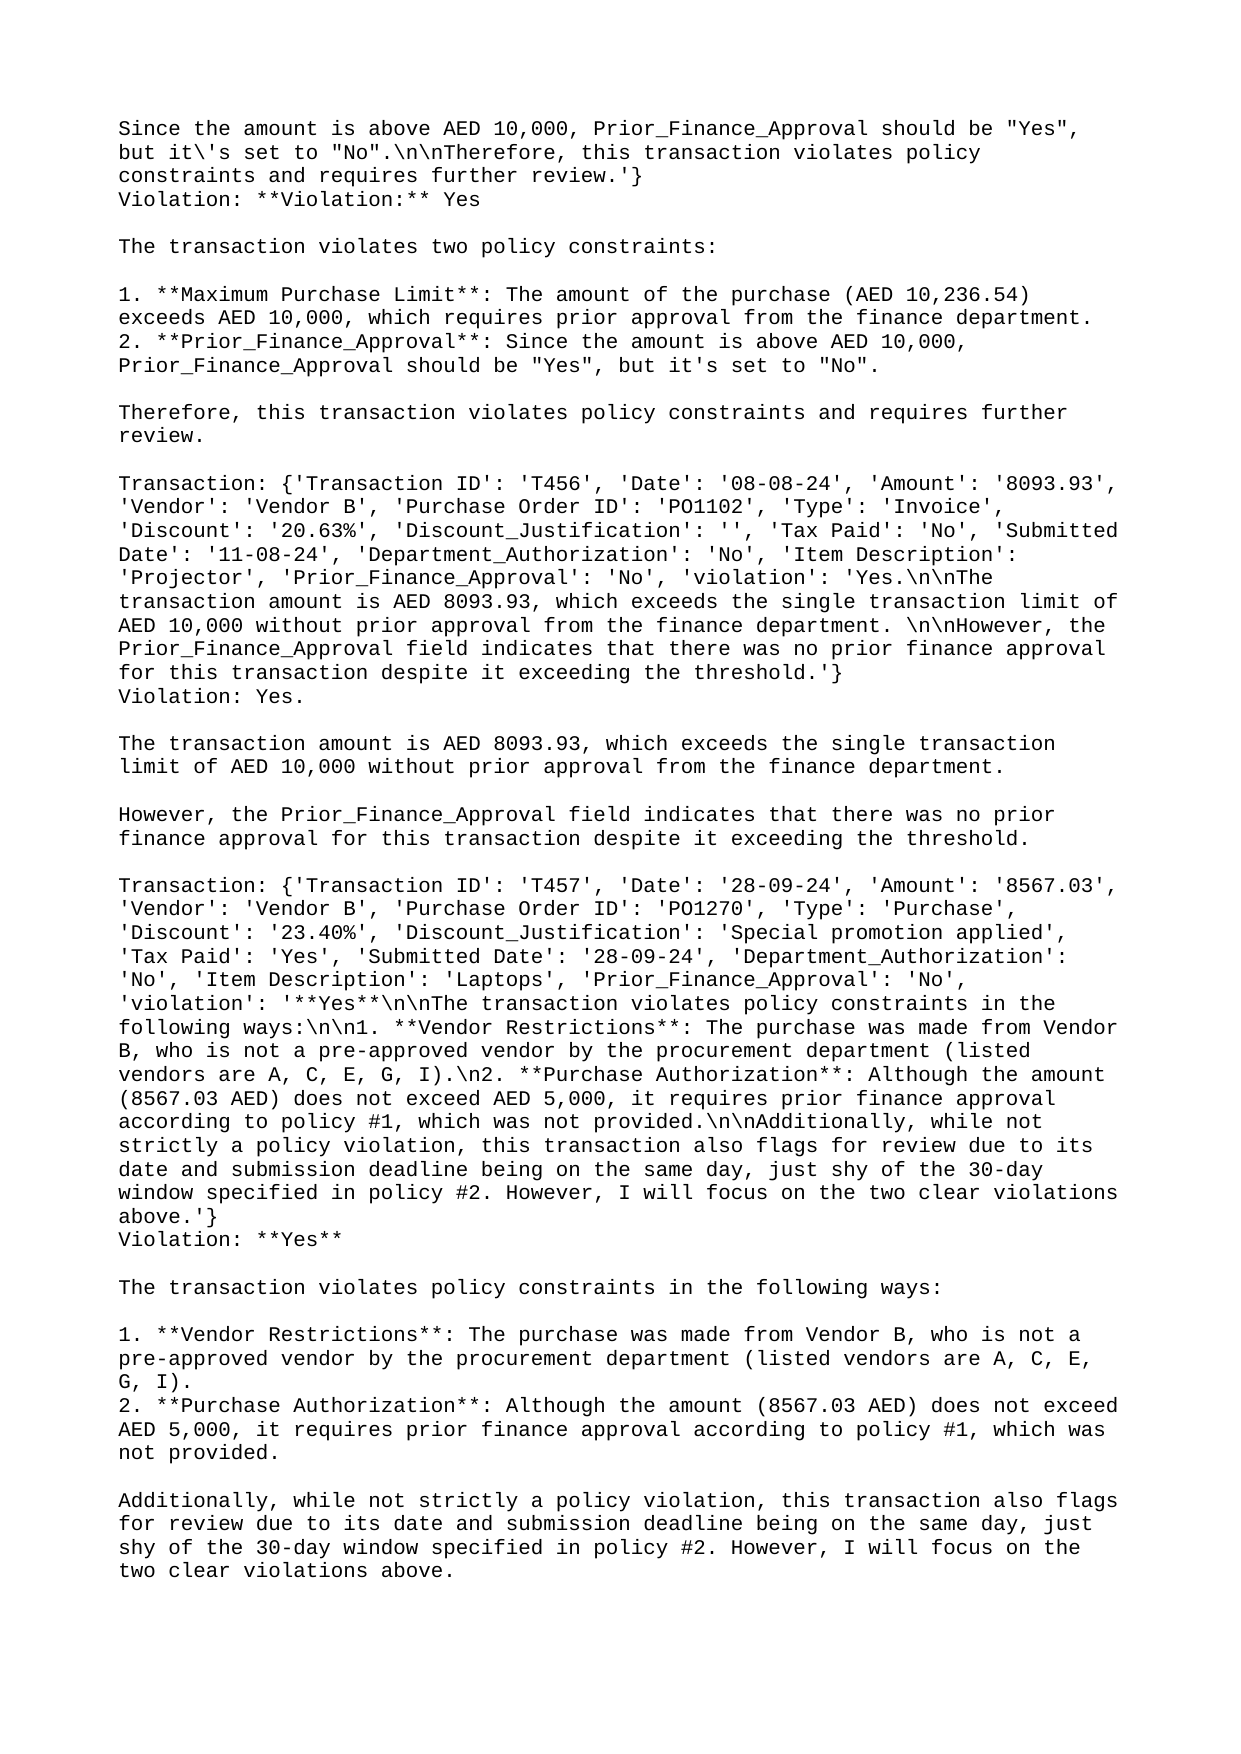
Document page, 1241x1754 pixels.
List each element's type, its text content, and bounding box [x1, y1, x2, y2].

text Violation: **Violation:** Yes [118, 189, 1122, 213]
text The transaction violates two policy constraints: [118, 236, 1122, 260]
text 1. **Vendor Restrictions**: The purchase was made from Vendor B, who is not a pre-approved vendor by the procurement department (listed vendors are A, C, E, G, I). [118, 1324, 1122, 1395]
text 2. **Purchase Authorization**: Although the amount (8567.03 AED) does not exceed AED 5,000, it requires prior finance approval according to policy #1, which was not provided. [118, 1395, 1122, 1466]
text Therefore, this transaction violates policy constraints and requires further review. [118, 402, 1122, 449]
text Transaction: {'Transaction ID': 'T457', 'Date': '28-09-24', 'Amount': '8567.03', 'Vendor': 'Vendor B', 'Purchase Order ID': 'PO1270', 'Type': 'Purchase', 'Discount': '23.40%', 'Discount_Justification': 'Special promotion applied', 'Tax Paid': 'Yes', 'Submitted Date': '28-09-24', 'Department_Authorization': 'No', 'Item Description': 'Laptops', 'Prior_Finance_Approval': 'No', 'violation': '**Yes**\n\nThe transaction violates policy constraints in the following ways:\n\n1. **Vendor Restrictions**: The purchase was made from Vendor B, who is not a pre-approved vendor by the procurement department (listed vendors are A, C, E, G, I).\n2. **Purchase Authorization**: Although the amount (8567.03 AED) does not exceed AED 5,000, it requires prior finance approval according to policy #1, which was not provided.\n\nAdditionally, while not strictly a policy violation, this transaction also flags for review due to its date and submission deadline being on the same day, just shy of the 30-day window specified in policy #2. However, I will focus on the two clear violations above.'} [118, 875, 1122, 1229]
text Violation: **Yes** [118, 1229, 1122, 1253]
text However, the Prior_Finance_Approval field indicates that there was no prior finance approval for this transaction despite it exceeding the threshold. [118, 804, 1122, 851]
text Since the amount is above AED 10,000, Prior_Finance_Approval should be "Yes", but it\'s set to "No".\n\nTherefore, this transaction violates policy constraints and requires further review.'} [118, 118, 1122, 189]
text Transaction: {'Transaction ID': 'T456', 'Date': '08-08-24', 'Amount': '8093.93', 'Vendor': 'Vendor B', 'Purchase Order ID': 'PO1102', 'Type': 'Invoice', 'Discount': '20.63%', 'Discount_Justification': '', 'Tax Paid': 'No', 'Submitted Date': '11-08-24', 'Department_Authorization': 'No', 'Item Description': 'Projector', 'Prior_Finance_Approval': 'No', 'violation': 'Yes.\n\nThe transaction amount is AED 8093.93, which exceeds the single transaction limit of AED 10,000 without prior approval from the finance department. \n\nHowever, the Prior_Finance_Approval field indicates that there was no prior finance approval for this transaction despite it exceeding the threshold.'} [118, 473, 1122, 686]
text The transaction amount is AED 8093.93, which exceeds the single transaction limit of AED 10,000 without prior approval from the finance department. [118, 733, 1122, 780]
text 1. **Maximum Purchase Limit**: The amount of the purchase (AED 10,236.54) exceeds AED 10,000, which requires prior approval from the finance department. [118, 284, 1122, 331]
text Violation: Yes. [118, 686, 1122, 709]
text The transaction violates policy constraints in the following ways: [118, 1277, 1122, 1300]
text 2. **Prior_Finance_Approval**: Since the amount is above AED 10,000, Prior_Finance_Approval should be "Yes", but it's set to "No". [118, 331, 1122, 378]
text Additionally, while not strictly a policy violation, this transaction also flags for review due to its date and submission deadline being on the same day, just shy of the 30-day window specified in policy #2. However, I will focus on the two clear violations above. [118, 1489, 1122, 1584]
